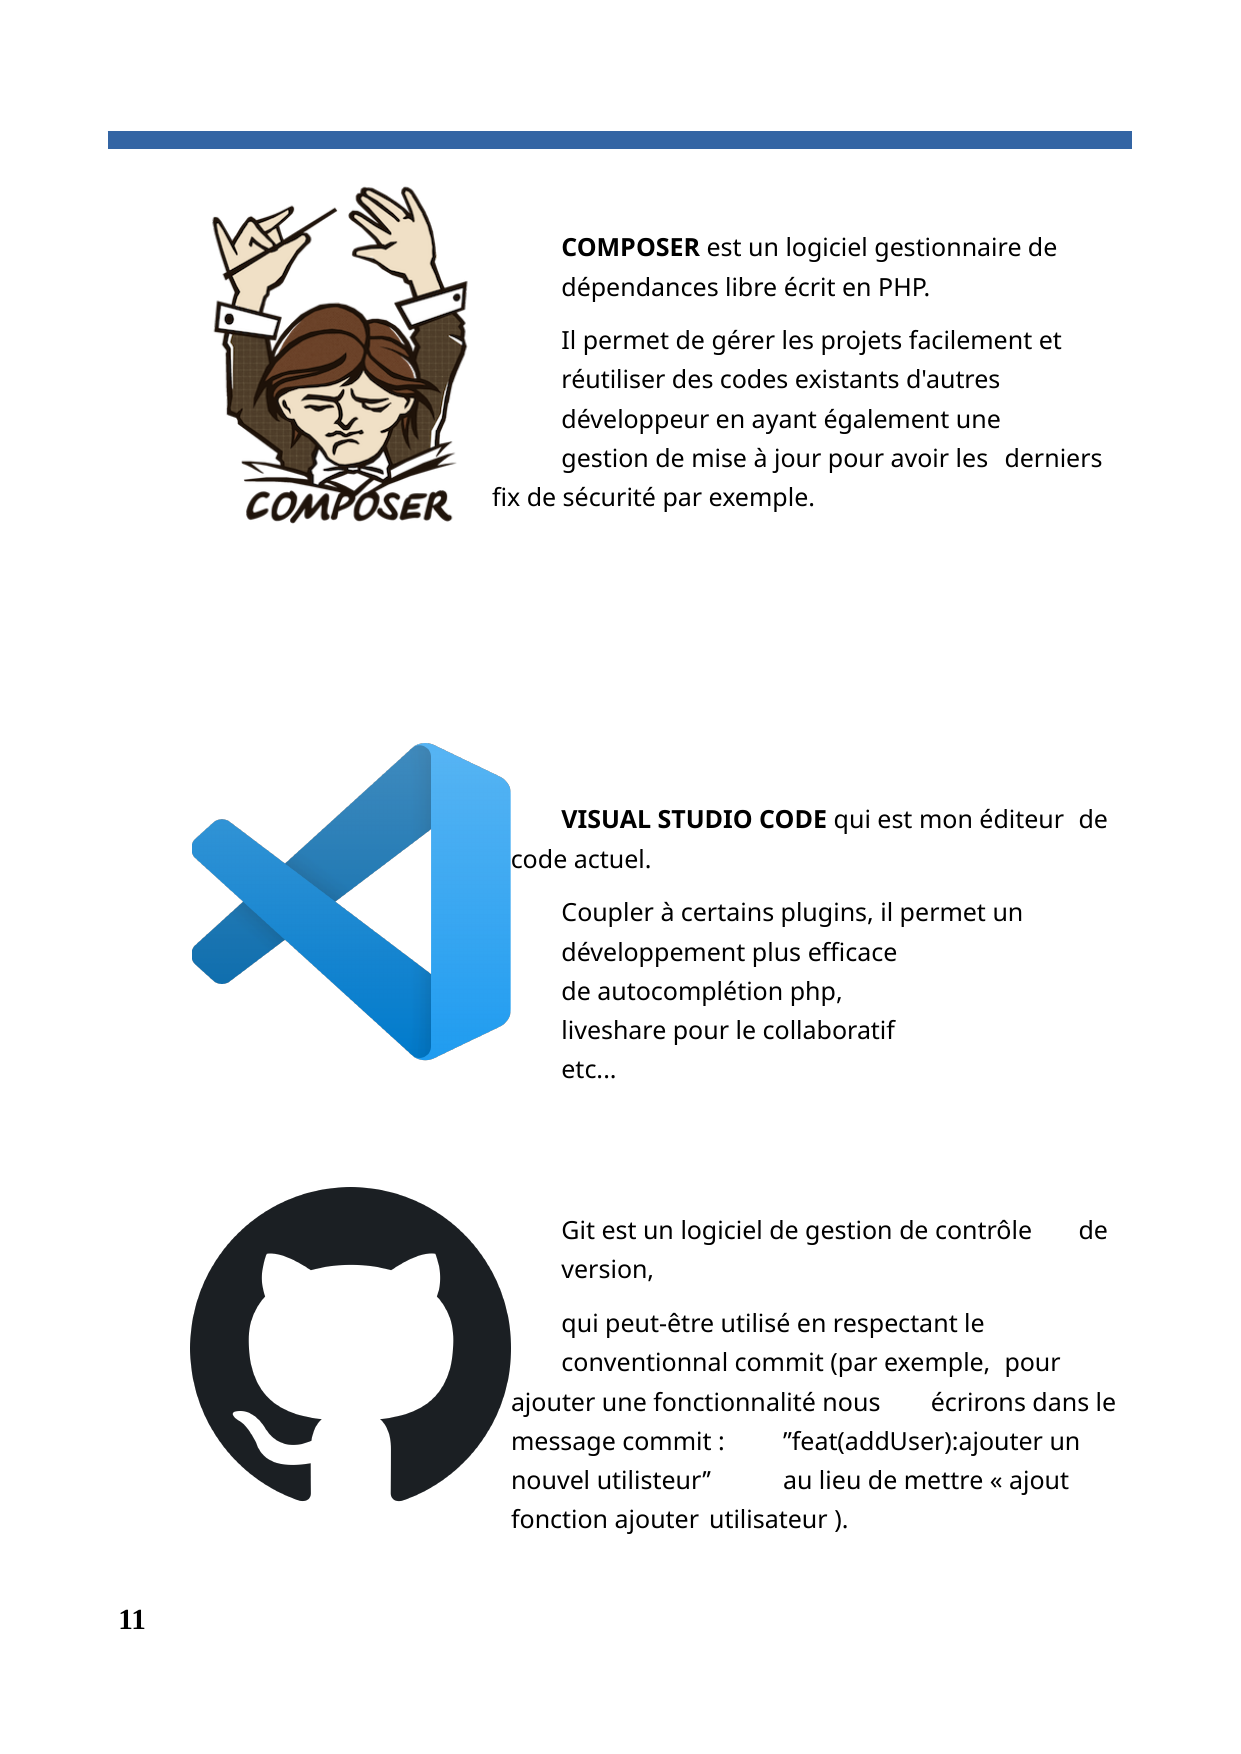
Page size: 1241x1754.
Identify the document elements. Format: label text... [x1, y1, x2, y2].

text Git est un logiciel de gestion de contrôle de version, [511, 1213, 1122, 1286]
text qui peut-être utilisé en respectant le conventionnal commit (par exemple, pour ajouter une fonctionnalité nous écrirons dans le message commit : ’’feat(addUser):ajouter un nouvel utilisteur’’ au lieu de mettre « ajout fonction ajouter utilisateur ). [118, 1306, 1122, 1536]
picture [192, 742, 511, 1061]
text COMPOSER est un logiciel gestionnaire de dépendances libre écrit en PHP. [492, 230, 1122, 303]
picture [190, 1187, 511, 1509]
text VISUAL STUDIO CODE qui est mon éditeur de code actuel. [511, 802, 1122, 875]
text [118, 802, 192, 875]
text Il permet de gérer les projets facilement et réutiliser des codes existants d'autres développeur en ayant également une gestion de mise à jour pour avoir les derniers fix de sécurité par exemple. [492, 323, 1122, 514]
text [118, 323, 186, 514]
text Coupler à certains plugins, il permet un développement plus efficace de autocomplétion php, liveshare pour le collaboratif etc... [118, 895, 1122, 1086]
picture [186, 168, 492, 531]
text [118, 230, 186, 303]
text [118, 1213, 190, 1286]
